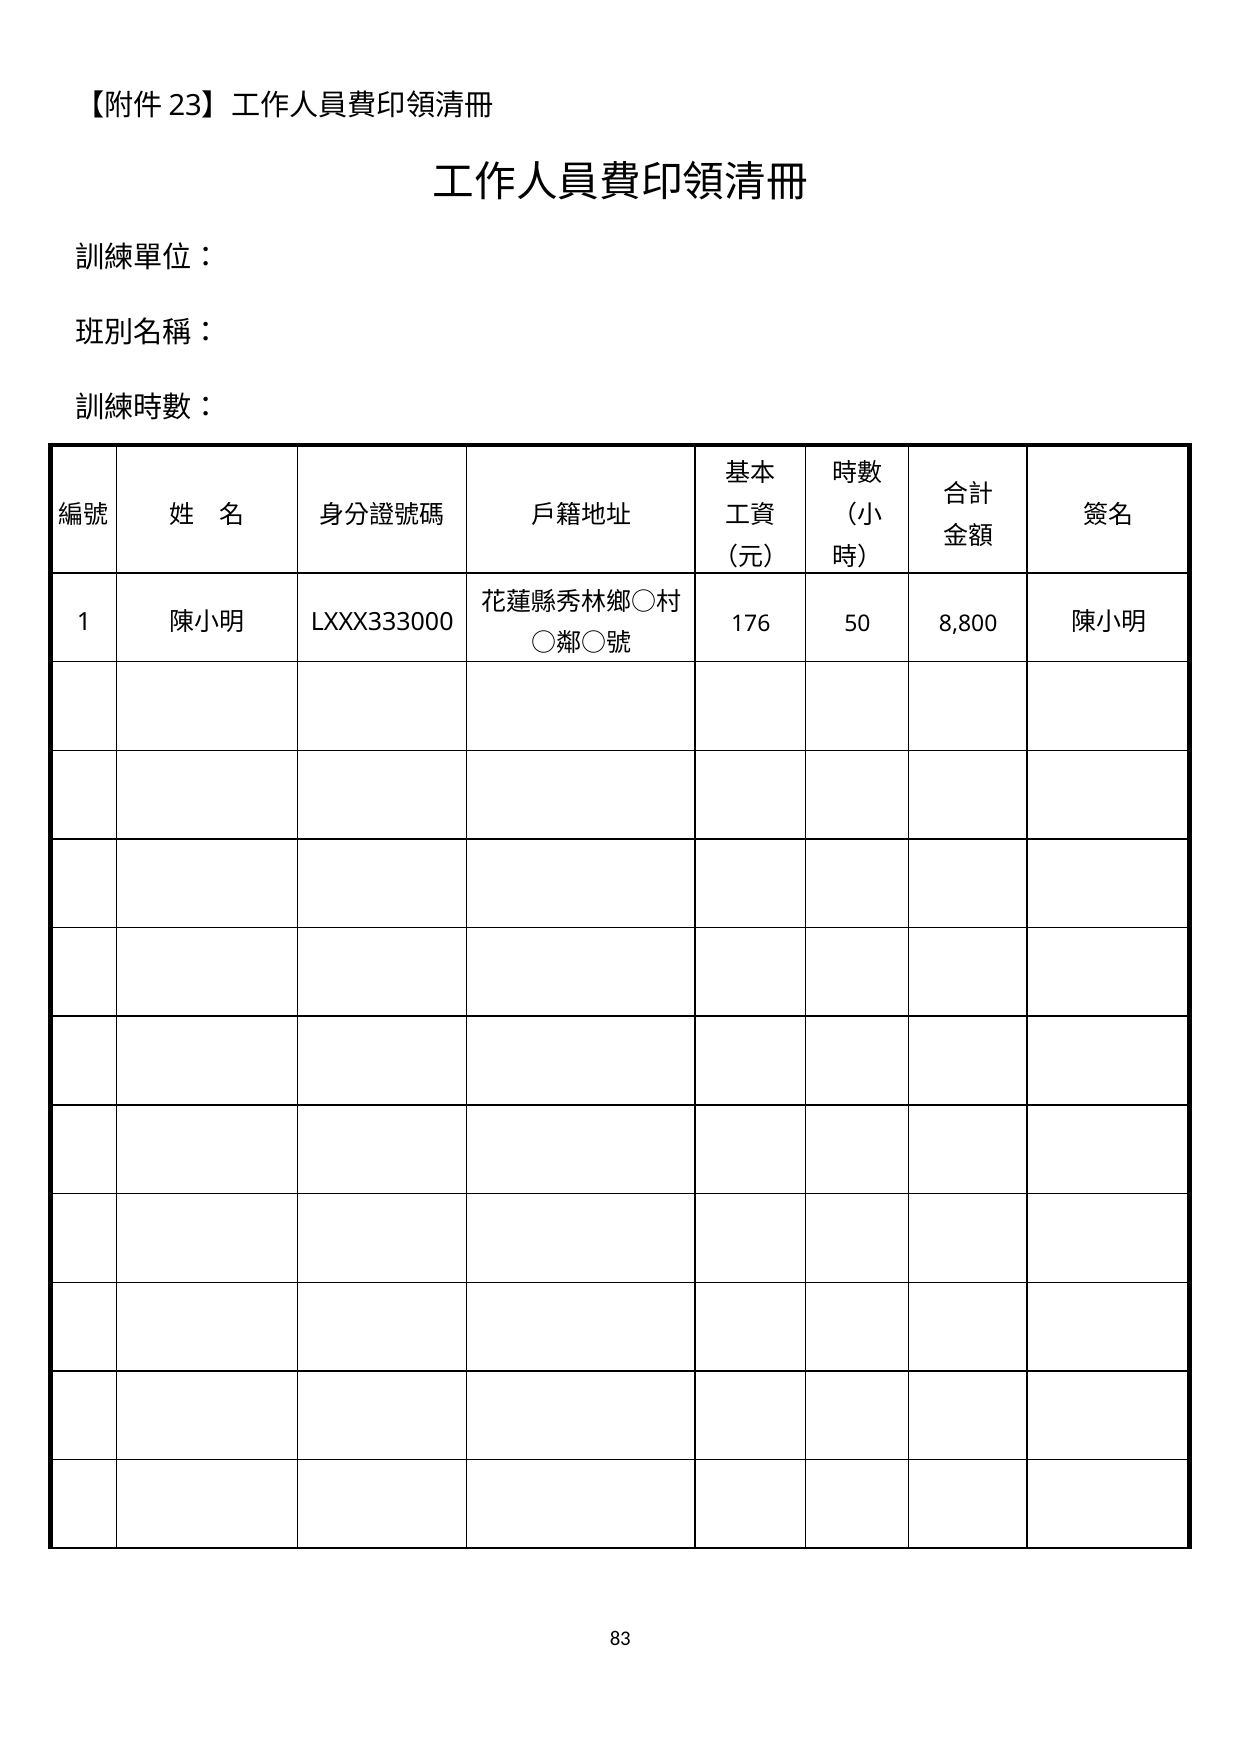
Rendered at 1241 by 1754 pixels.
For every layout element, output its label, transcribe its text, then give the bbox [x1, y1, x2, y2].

table_cell 1 [53, 574, 116, 661]
table_cell [806, 662, 908, 749]
table_cell [298, 928, 466, 1015]
table_cell [806, 1460, 908, 1547]
table_cell [53, 662, 116, 749]
table_cell [467, 1106, 694, 1193]
table_cell [696, 1194, 805, 1281]
table_cell [298, 1460, 466, 1547]
table_cell [1028, 751, 1187, 838]
table_cell [298, 751, 466, 838]
table_cell [696, 662, 805, 749]
table_cell [1028, 928, 1187, 1015]
table_cell [1028, 1017, 1187, 1104]
table_cell [467, 751, 694, 838]
table_cell [53, 1106, 116, 1193]
table_cell [53, 1372, 116, 1459]
table_cell [1028, 1372, 1187, 1459]
table_header 時數 （小時） [806, 447, 908, 572]
table_cell [696, 1017, 805, 1104]
table_cell [298, 1372, 466, 1459]
table_cell [53, 751, 116, 838]
table_cell [117, 1194, 297, 1281]
table_cell [909, 1106, 1026, 1193]
table_cell [53, 1283, 116, 1370]
table_cell [1028, 662, 1187, 749]
table_cell [53, 1194, 116, 1281]
table_cell [53, 1017, 116, 1104]
text 訓練單位： [75, 217, 1165, 292]
table_header 合計 金額 [909, 447, 1026, 572]
table_cell 50 [806, 574, 908, 661]
table_cell [1028, 840, 1187, 927]
table_cell [298, 1106, 466, 1193]
table_cell [117, 1372, 297, 1459]
table_cell [117, 751, 297, 838]
table_cell [467, 1372, 694, 1459]
table_cell [117, 1017, 297, 1104]
table_cell [806, 751, 908, 838]
table_cell [117, 662, 297, 749]
table_cell [696, 751, 805, 838]
table_cell [806, 1106, 908, 1193]
table_cell [298, 840, 466, 927]
table_cell [53, 1460, 116, 1547]
table_cell [298, 1283, 466, 1370]
table_cell [467, 1017, 694, 1104]
table_cell [117, 840, 297, 927]
table_cell [467, 1194, 694, 1281]
table_cell [909, 1283, 1026, 1370]
list 【附件23】工作人員費印領清冊 [75, 81, 1152, 124]
table_cell [909, 928, 1026, 1015]
table_cell [806, 1194, 908, 1281]
table_cell 陳小明 [1028, 574, 1187, 661]
table_cell [1028, 1194, 1187, 1281]
table_cell [696, 1283, 805, 1370]
table_cell [909, 662, 1026, 749]
table_header 身分證號碼 [298, 447, 466, 572]
table_cell [467, 928, 694, 1015]
table_cell [53, 928, 116, 1015]
table_cell [1028, 1283, 1187, 1370]
table_cell [117, 1283, 297, 1370]
table_cell 陳小明 [117, 574, 297, 661]
text 工作人員費印領清冊 [75, 142, 1165, 217]
table_cell LXXX333000 [298, 574, 466, 661]
table_header 簽名 [1028, 447, 1187, 572]
table_cell [909, 751, 1026, 838]
table_cell [806, 840, 908, 927]
table_cell [909, 1017, 1026, 1104]
table_header 戶籍地址 [467, 447, 694, 572]
table_cell [298, 662, 466, 749]
table_cell [806, 928, 908, 1015]
text 班別名稱： [75, 292, 1165, 367]
table_cell 8,800 [909, 574, 1026, 661]
table_cell [696, 928, 805, 1015]
table_cell [467, 1283, 694, 1370]
table_header 基本 工資（元） [696, 447, 805, 572]
table_header 編號 [53, 447, 116, 572]
table_cell [467, 1460, 694, 1547]
table_cell [909, 1372, 1026, 1459]
table_cell [696, 1106, 805, 1193]
table_cell [806, 1372, 908, 1459]
table_cell [696, 1460, 805, 1547]
table_cell [1028, 1460, 1187, 1547]
table_cell [117, 928, 297, 1015]
table_cell 176 [696, 574, 805, 661]
table_cell [909, 840, 1026, 927]
table_cell [696, 840, 805, 927]
table_cell 花蓮縣秀林鄉○村○鄰○號 [467, 574, 694, 661]
table_cell [696, 1372, 805, 1459]
table_cell [298, 1194, 466, 1281]
table_cell [53, 840, 116, 927]
table_cell [298, 1017, 466, 1104]
table_cell [117, 1106, 297, 1193]
table_cell [806, 1017, 908, 1104]
table_header 姓 名 [117, 447, 297, 572]
table_cell [909, 1194, 1026, 1281]
table_cell [1028, 1106, 1187, 1193]
table_cell [467, 840, 694, 927]
table_cell [117, 1460, 297, 1547]
table_cell [806, 1283, 908, 1370]
table_cell [467, 662, 694, 749]
text 訓練時數： [75, 367, 1165, 442]
table_cell [909, 1460, 1026, 1547]
